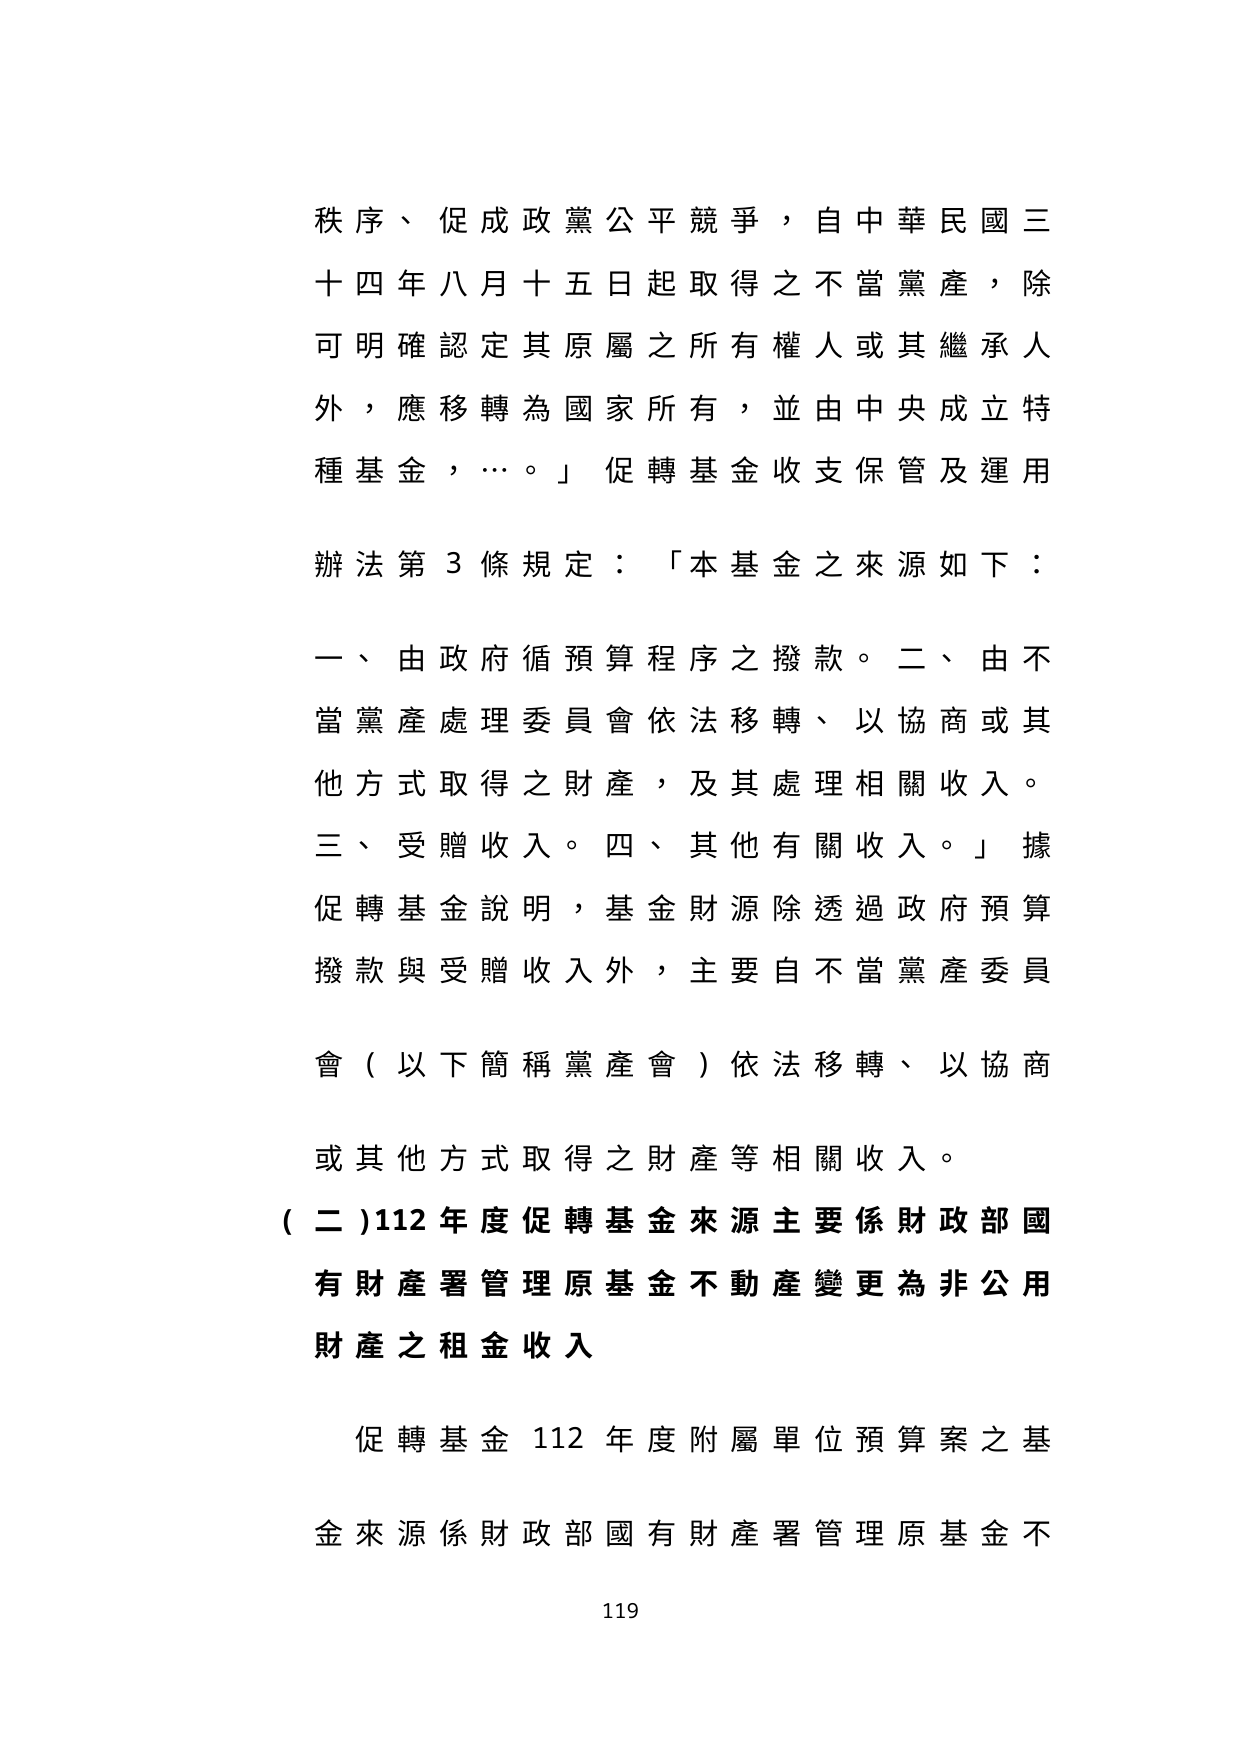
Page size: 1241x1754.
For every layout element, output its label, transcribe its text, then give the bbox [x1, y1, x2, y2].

text 秩序、促成政黨公平競爭，自中華民國三十四年八月十五日起取得之不當黨產，除可明確認定其原屬之所有權人或其繼承人外，應移轉為國家所有，並由中央成立特種基金，…。」促轉基金收支保管及運用辦法第3條規定：「本基金之來源如下：一、由政府循預算程序之撥款。二、由不當黨產處理委員會依法移轉、以協商或其他方式取得之財產，及其處理相關收入。三、受贈收入。四、其他有關收入。」據促轉基金說明，基金財源除透過政府預算撥款與受贈收入外，主要自不當黨產委員會(以下簡稱黨產會)依法移轉、以協商或其他方式取得之財產等相關收入。 [276, 177, 1058, 1177]
text 促轉基金112年度附屬單位預算案之基金來源係財政部國有財產署管理原基金不 [276, 1365, 1058, 1552]
text (二)112年度促轉基金來源主要係財政部國有財產署管理原基金不動產變更為非公用財產之租金收入 [242, 1177, 1058, 1365]
